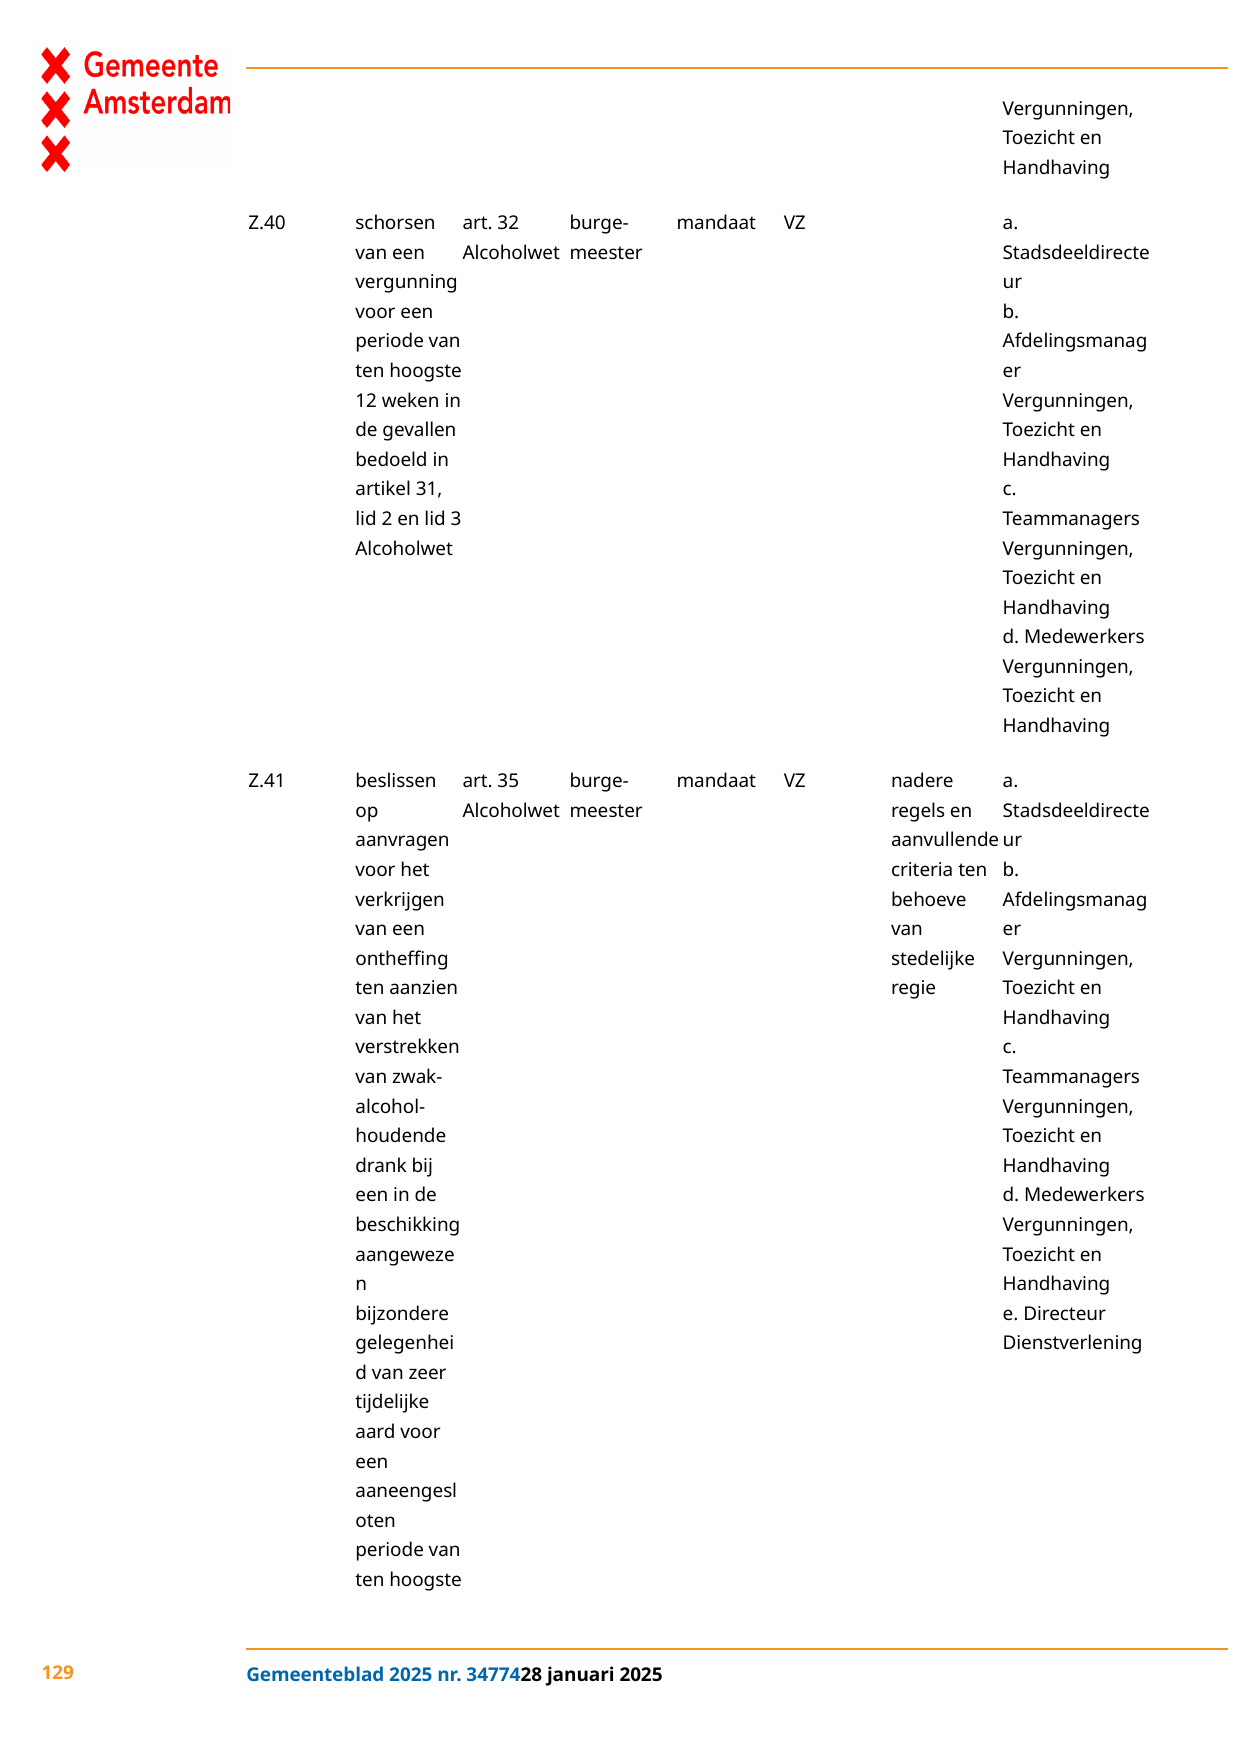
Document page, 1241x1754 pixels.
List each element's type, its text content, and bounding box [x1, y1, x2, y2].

table_cell mandaat [676, 738, 783, 1592]
table_cell beslissen op aanvragen voor het verkrijgen van een ontheffing ten aanzien van het verstrekken van zwak-alcohol-houdende drank bij een in de beschikking aangewezen bijzondere gelegenheid van zeer tijdelijke aard voor een aaneengesloten periode van ten hoogste [355, 738, 462, 1592]
table_cell art. 32 Alcoholwet [462, 180, 569, 738]
table_cell [462, 95, 569, 180]
table_cell Z.41 [248, 738, 355, 1592]
table_cell [676, 95, 783, 180]
table_cell Vergunningen, Toezicht en Handhaving [1003, 95, 1152, 180]
table_cell burge-meester [569, 180, 676, 738]
picture [41, 47, 231, 172]
table_cell art. 35 Alcoholwet [462, 738, 569, 1592]
table_cell VZ [784, 180, 891, 738]
table_cell [569, 95, 676, 180]
table_cell VZ [784, 738, 891, 1592]
table_cell [891, 180, 1002, 738]
table_cell schorsen van een vergunning voor een periode van ten hoogste 12 weken in de gevallen bedoeld in artikel 31, lid 2 en lid 3 Alcoholwet [355, 180, 462, 738]
table_cell [248, 95, 355, 180]
table_cell a. Stadsdeeldirecteur b. Afdelingsmanager Vergunningen, Toezicht en Handhaving c. Teammanagers Vergunningen, Toezicht en Handhaving d. Medewerkers Vergunningen, Toezicht en Handhaving [1003, 180, 1152, 738]
table_cell nadere regels en aanvullende criteria ten behoeve van stedelijke regie [891, 738, 1002, 1592]
table_cell [784, 95, 891, 180]
table_cell mandaat [676, 180, 783, 738]
table_cell burge-meester [569, 738, 676, 1592]
table_cell a. Stadsdeeldirecteur b. Afdelingsmanager Vergunningen, Toezicht en Handhaving c. Teammanagers Vergunningen, Toezicht en Handhaving d. Medewerkers Vergunningen, Toezicht en Handhaving e. Directeur Dienstverlening [1003, 738, 1152, 1592]
table_cell Z.40 [248, 180, 355, 738]
table_cell [355, 95, 462, 180]
table_cell [891, 95, 1002, 180]
